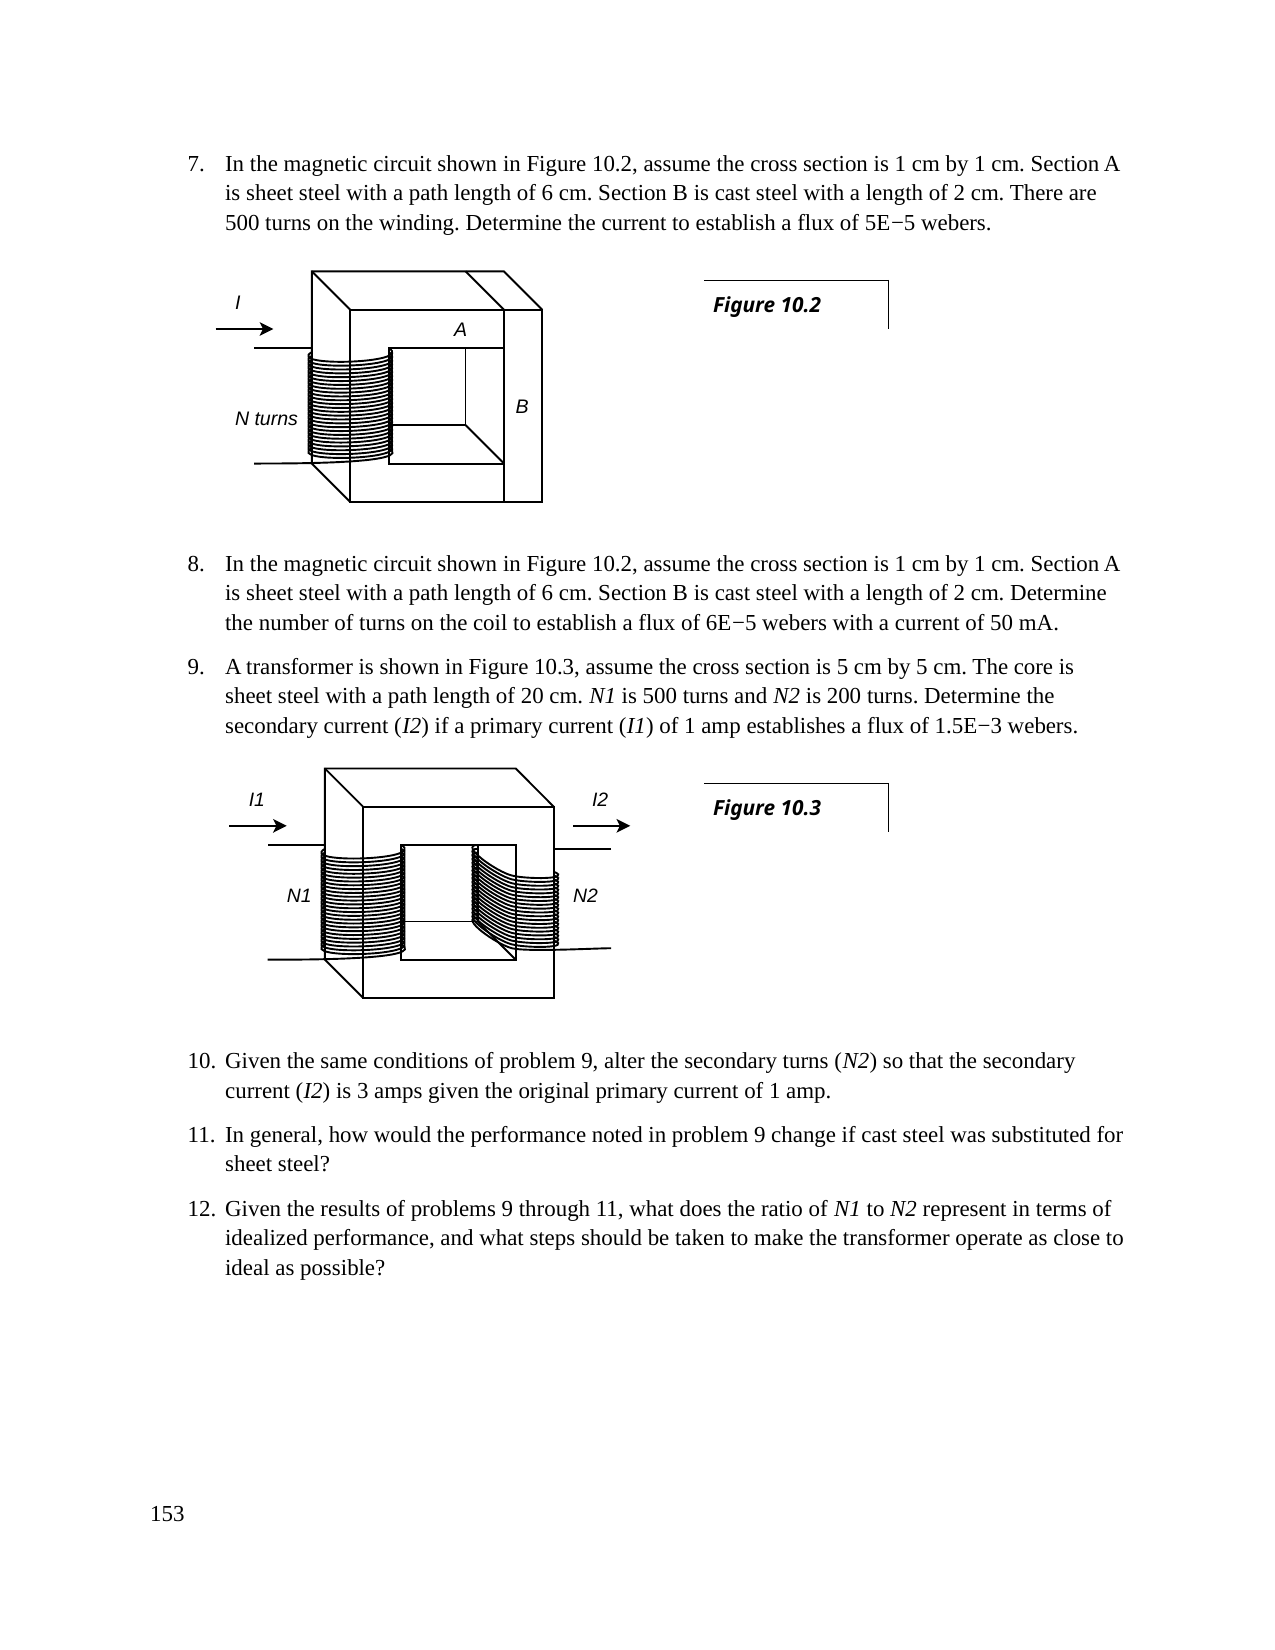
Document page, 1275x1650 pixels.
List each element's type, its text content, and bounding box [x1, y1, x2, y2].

list Figure 10.2 [713, 290, 879, 318]
list A transformer is shown in Figure 10.3, assume the cross section is 5 cm by 5 cm. The core is sheet steel with a path length of 20 cm. N1 is 500 turns and N2 is 200 turns. Determine the secondary current (I2) if a primary current (I1) of 1 amp establishes a flux of 1.5E−3 webers. [187, 653, 1125, 738]
list Given the same conditions of problem 9, alter the secondary turns (N2) so that the secondary current (I2) is 3 amps given the original primary current of 1 amp. [187, 1047, 1125, 1103]
list In general, how would the performance noted in problem 9 change if cast steel was substituted for sheet steel? [187, 1121, 1125, 1177]
list Figure 10.3 [713, 793, 879, 821]
list Given the results of problems 9 through 11, what does the ratio of N1 to N2 represent in terms of idealized performance, and what steps should be taken to make the transformer operate as close to ideal as possible? [187, 1195, 1125, 1280]
list In the magnetic circuit shown in Figure 10.2, assume the cross section is 1 cm by 1 cm. Section A is sheet steel with a path length of 6 cm. Section B is cast steel with a length of 2 cm. There are 500 turns on the winding. Determine the current to establish a flux of 5E−5 webers. [187, 150, 1125, 235]
list In the magnetic circuit shown in Figure 10.2, assume the cross section is 1 cm by 1 cm. Section A is sheet steel with a path length of 6 cm. Section B is cast steel with a length of 2 cm. Determine the number of turns on the coil to establish a flux of 6E−5 webers with a current of 50 mA. [187, 550, 1125, 635]
